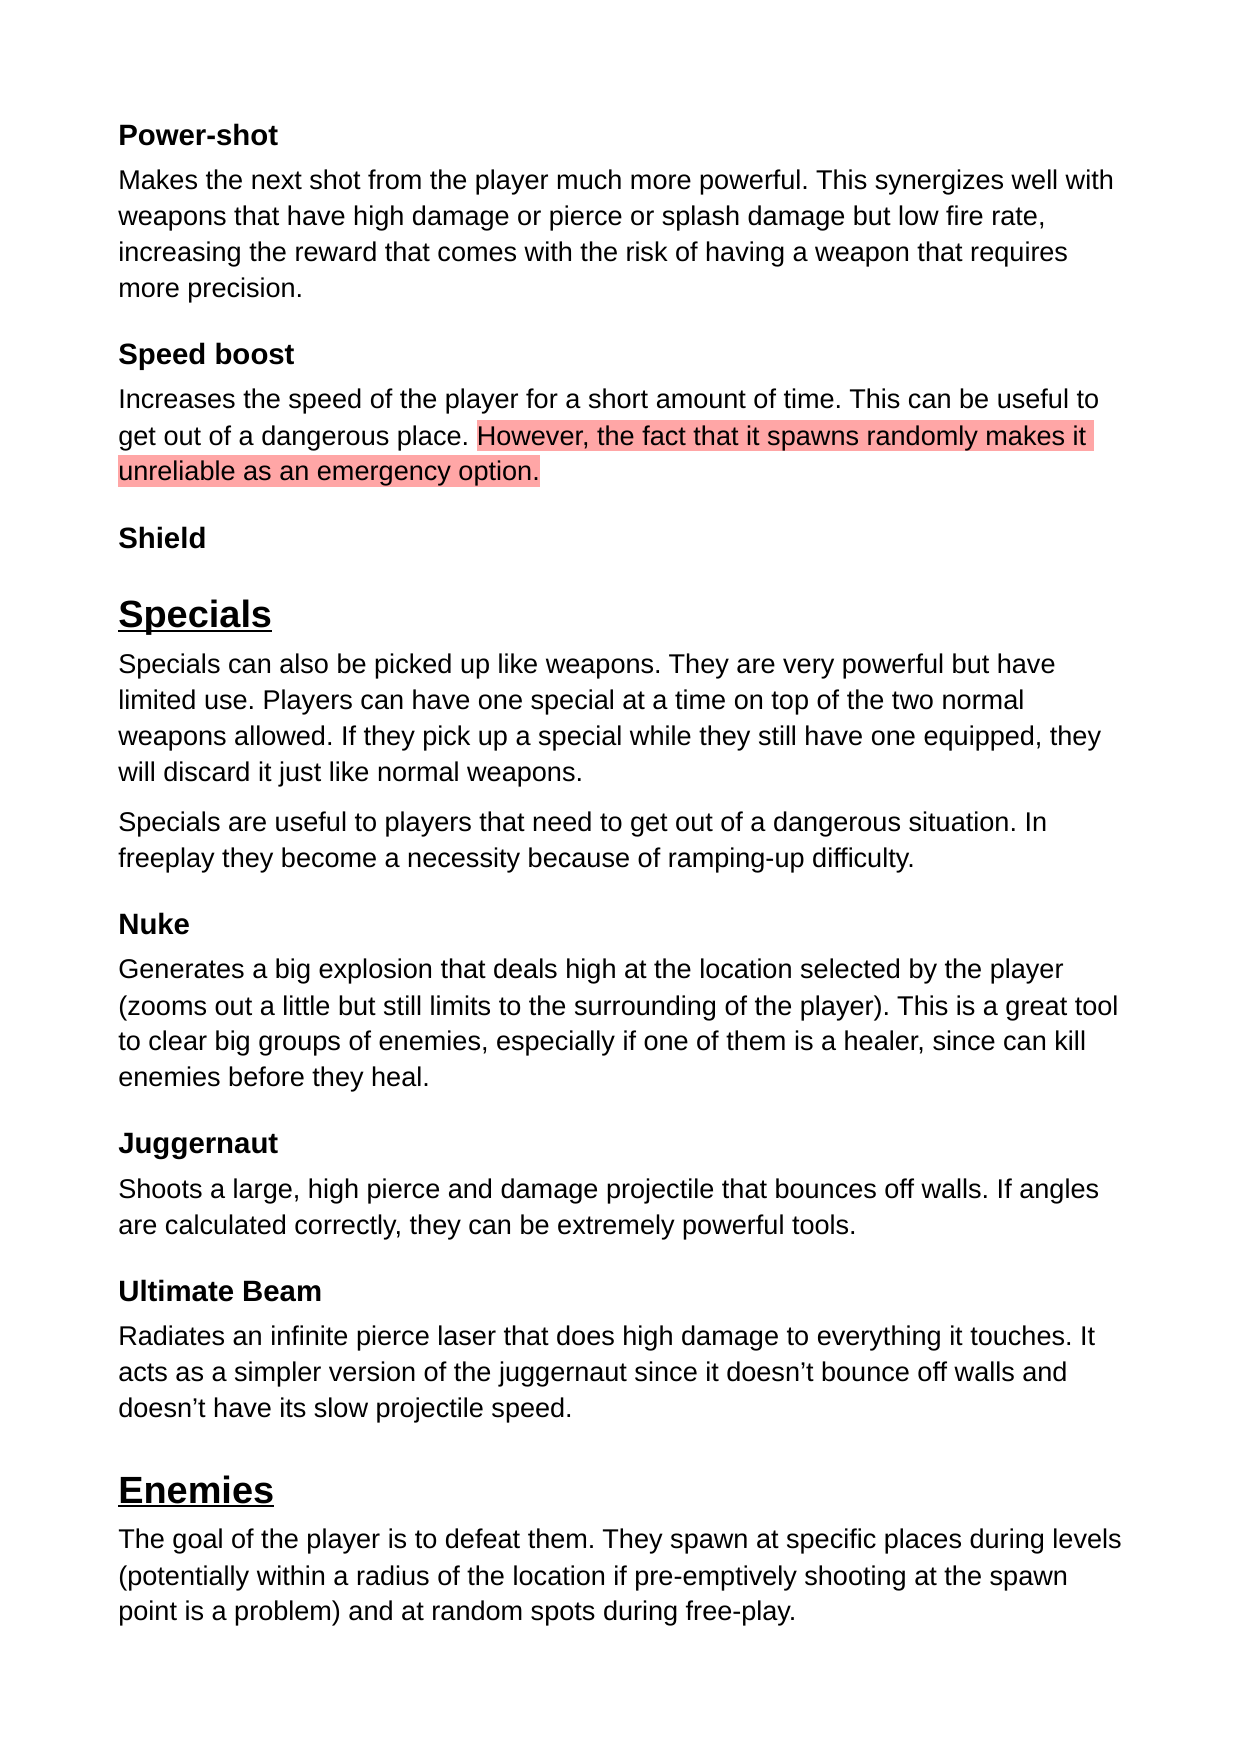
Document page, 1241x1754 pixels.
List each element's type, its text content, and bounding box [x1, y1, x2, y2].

subtitle Juggernaut [118, 1126, 1122, 1160]
text The goal of the player is to defeat them. They spawn at specific places during levels (potentially within a radius of the location if pre-emptively shooting at the spawn point is a problem) and at random spots during free-play. [118, 1523, 1122, 1627]
text Specials can also be picked up like weapons. They are very powerful but have limited use. Players can have one special at a time on top of the two normal weapons allowed. If they pick up a special while they still have one equipped, they will discard it just like normal weapons. [118, 648, 1122, 787]
text Specials are useful to players that need to get out of a dangerous situation. In freeplay they become a necessity because of ramping-up difficulty. [118, 806, 1122, 873]
subtitle Power-shot [118, 118, 1122, 152]
subtitle Nuke [118, 907, 1122, 941]
subtitle Shield [118, 521, 1122, 554]
text Generates a big explosion that deals high at the location selected by the player (zooms out a little but still limits to the surrounding of the player). This is a great tool to clear big groups of enemies, especially if one of them is a healer, since can kill enemies before they heal. [118, 953, 1122, 1093]
text Radiates an infinite pierce laser that does high damage to everything it touches. It acts as a simpler version of the juggernaut since it doesn’t bounce off walls and doesn’t have its slow projectile speed. [118, 1320, 1122, 1423]
text Increases the speed of the player for a short amount of time. This can be useful to get out of a dangerous place. However, the fact that it spawns randomly makes it unreliable as an emergency option. [118, 383, 1122, 487]
subtitle Speed boost [118, 337, 1122, 371]
subtitle Enemies [118, 1467, 1122, 1511]
subtitle Specials [118, 592, 1122, 635]
text Makes the next shot from the player much more powerful. This synergizes well with weapons that have high damage or pierce or splash damage but low fire rate, increasing the reward that comes with the risk of having a weapon that requires more precision. [118, 164, 1122, 303]
text Shoots a large, high pierce and damage projectile that bounces off walls. If angles are calculated correctly, they can be extremely powerful tools. [118, 1173, 1122, 1240]
subtitle Ultimate Beam [118, 1274, 1122, 1307]
